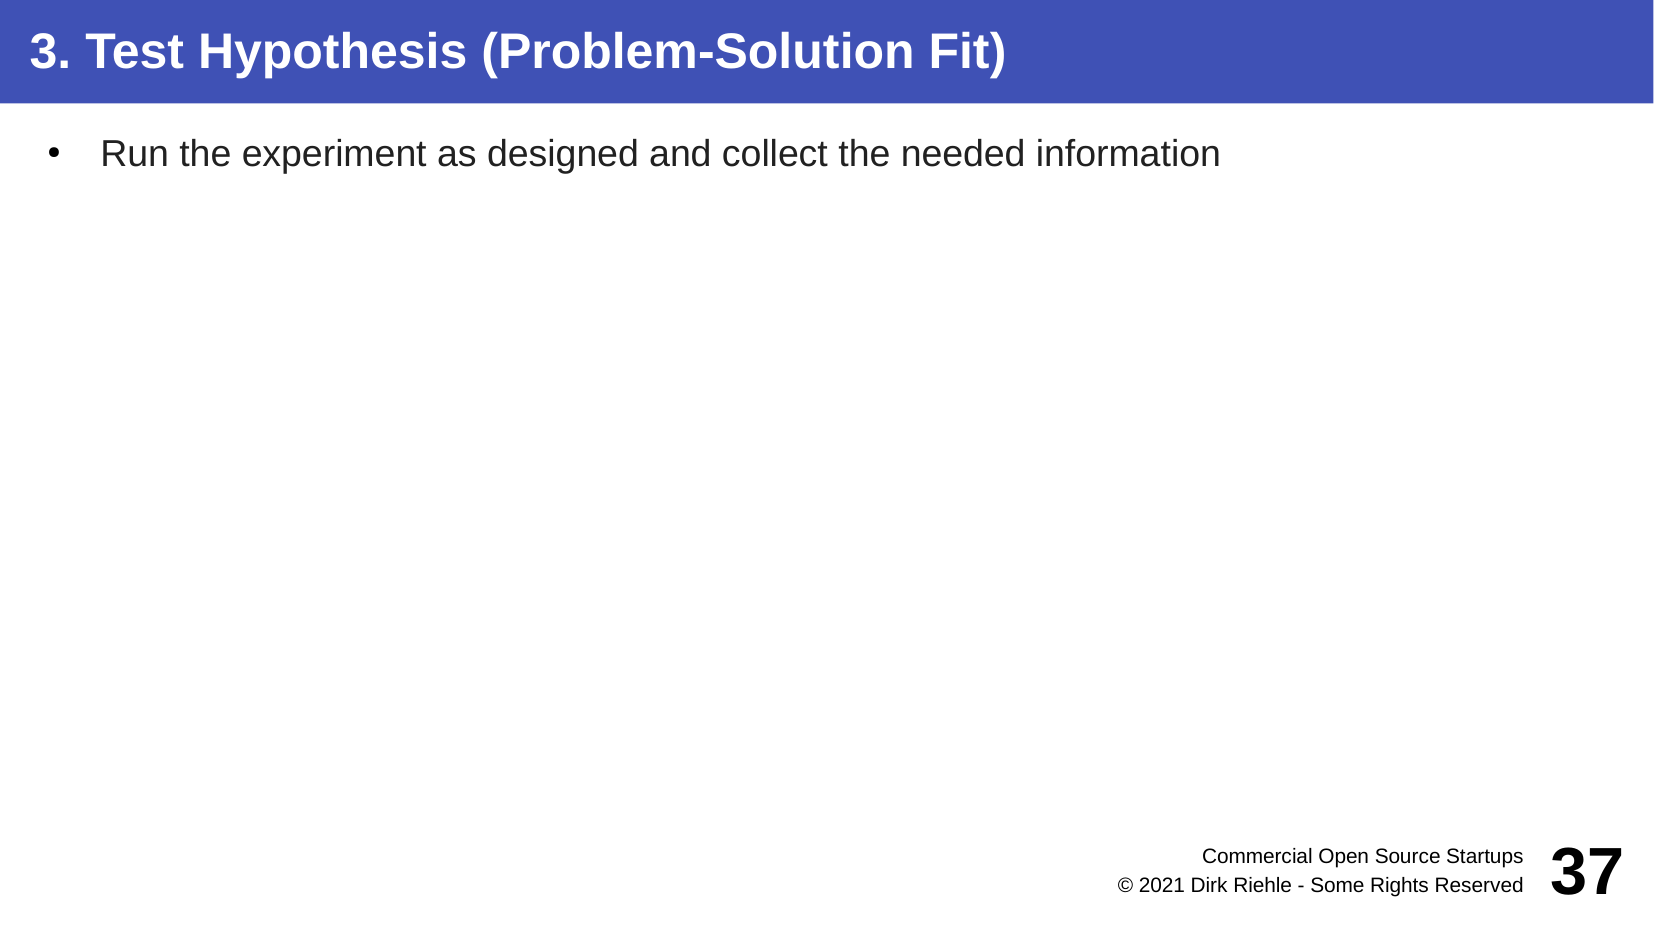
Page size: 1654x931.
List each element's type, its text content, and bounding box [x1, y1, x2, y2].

title 3. Test Hypothesis (Problem-Solution Fit) [0, 0, 1654, 104]
list Run the experiment as designed and collect the needed information [29, 132, 1625, 813]
